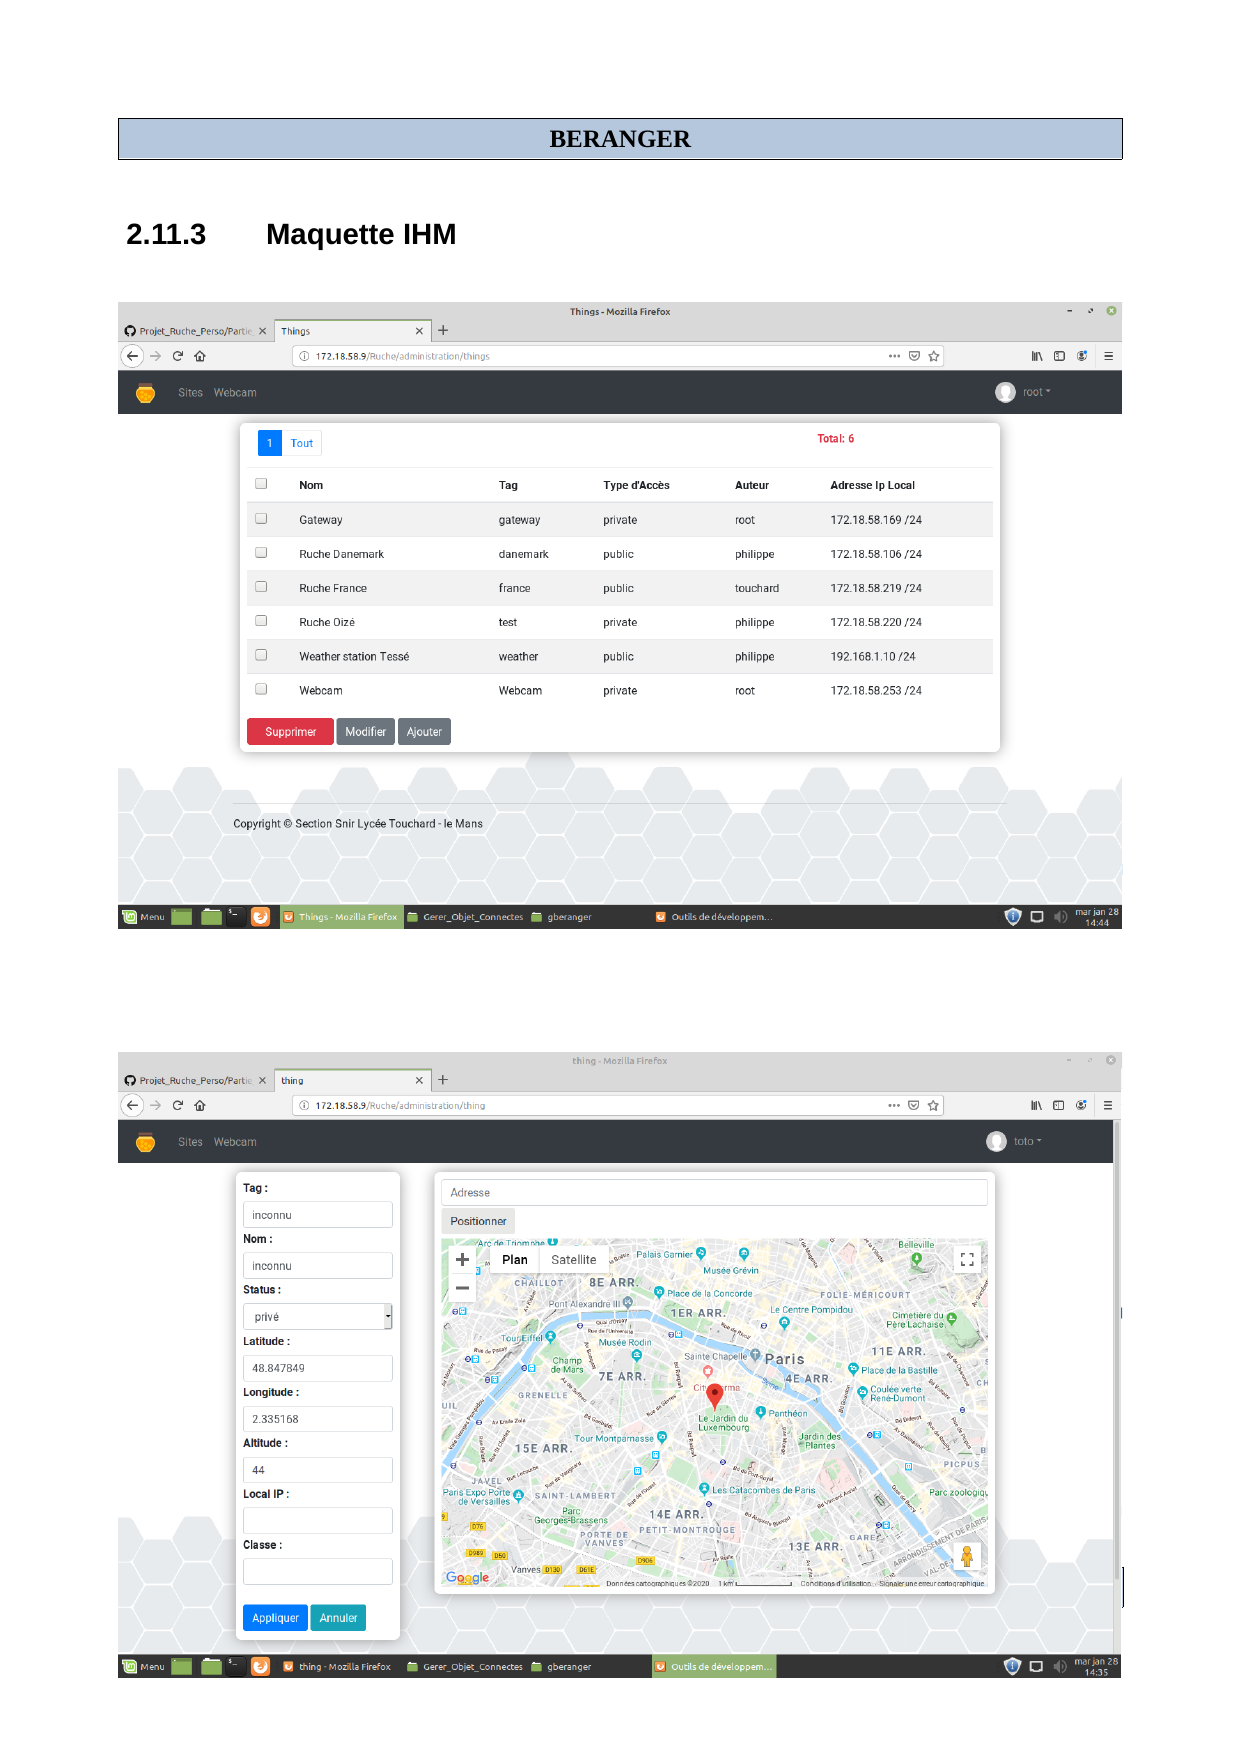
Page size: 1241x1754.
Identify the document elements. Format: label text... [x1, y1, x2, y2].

picture [118, 1052, 1123, 1678]
subtitle Maquette IHM [118, 217, 1122, 251]
picture [118, 302, 1123, 929]
